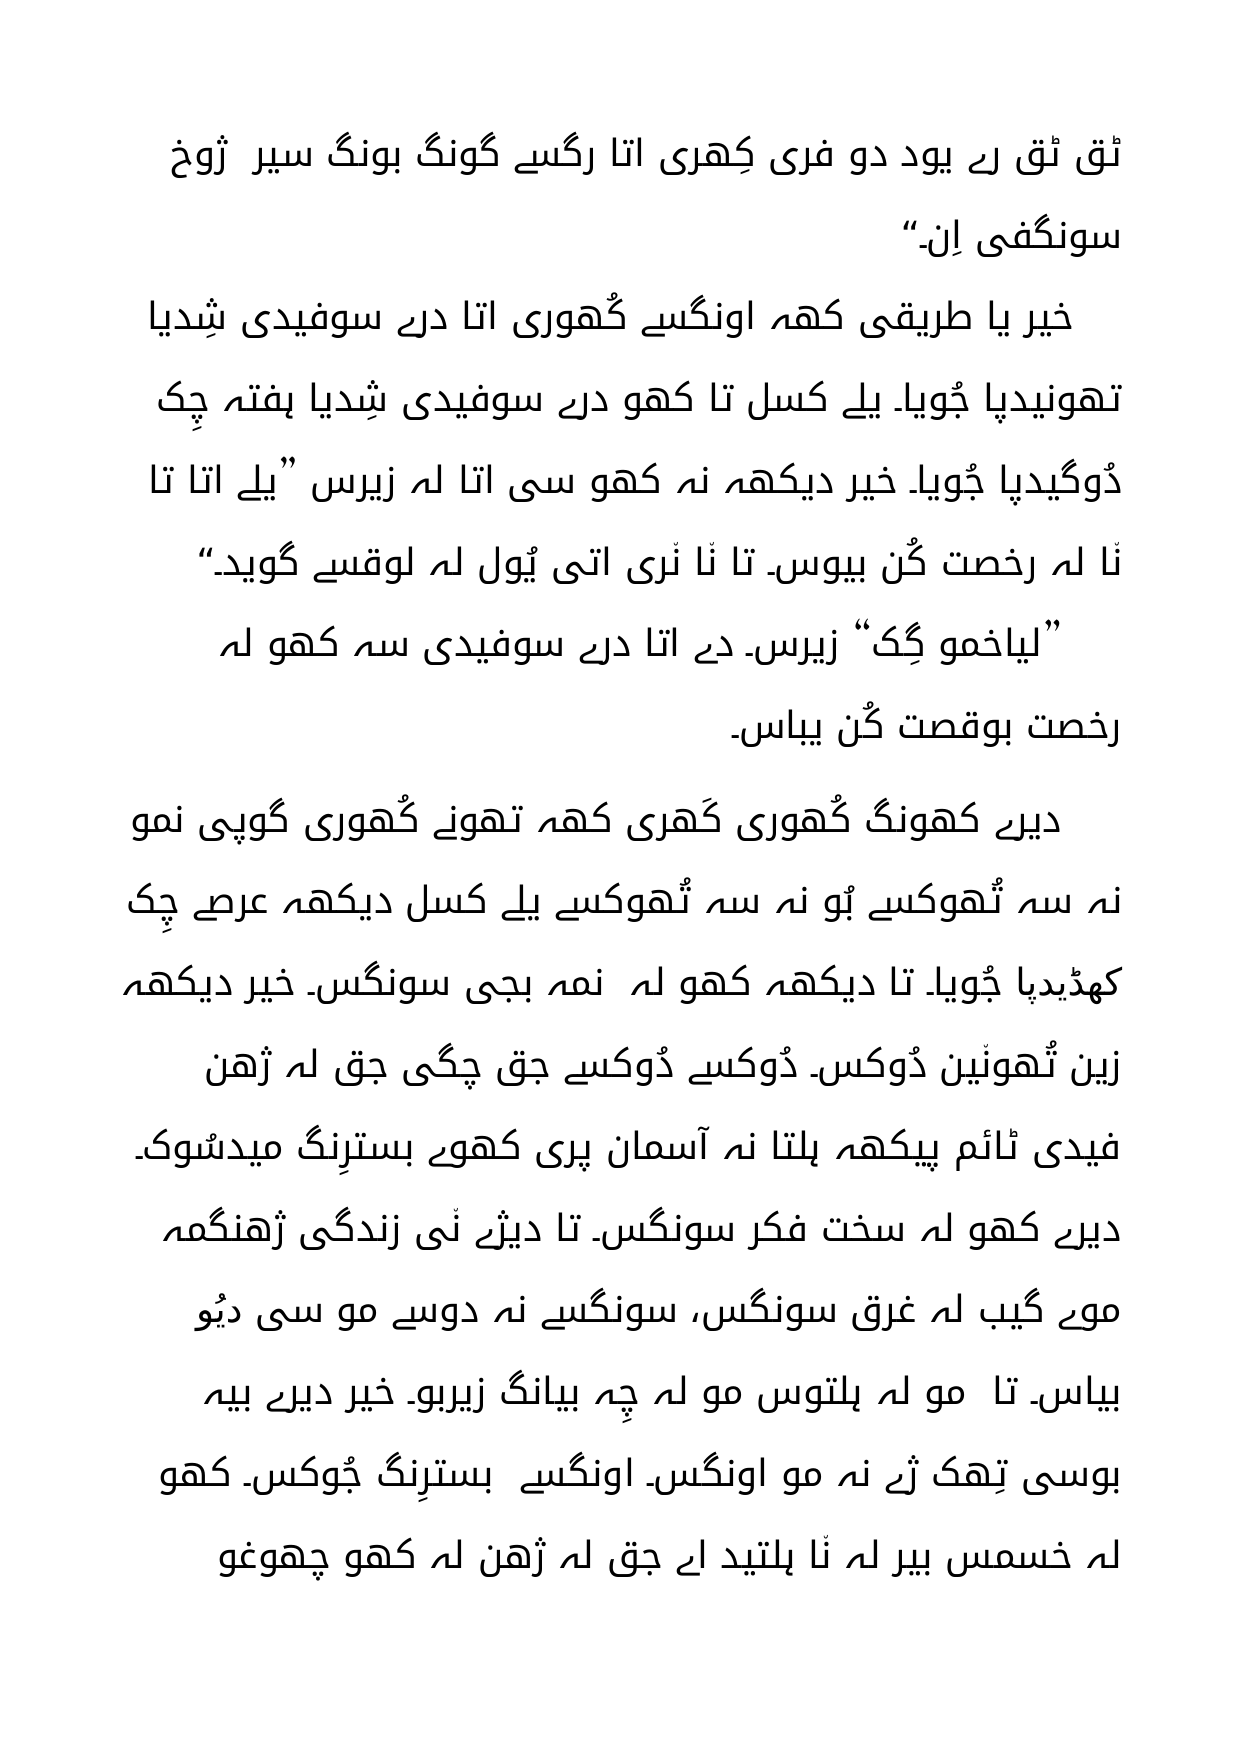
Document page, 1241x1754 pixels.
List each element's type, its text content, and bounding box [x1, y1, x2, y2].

text ٹق ٹق رے یود دو فری کِھری اتا رگسے گونگ بونگ سیر ژوخ سونگفی اِن۔“ [118, 118, 1122, 271]
text خیر یا طریقی کھہ اونگسے کُھوری اتا درے سوفیدی شِدیا تھونیدپا جُویا۔ یلے کسل تا کھو درے سوفیدی شِدیا ہفتہ چِک دُوگیدپا جُویا۔ خیر دیکھہ نہ کھو سی اتا لہ زیرس ”یلے اتا تا ن٘ا لہ رخصت کُن بیوس۔ تا ن٘ا ن٘ری اتی یُول لہ لوقسے گوید۔“ [118, 282, 1122, 598]
text دیرے کھونگ کُھوری کَھری کھہ تھونے کُھوری گوپی نمو نہ سہ تُھوکسے بُو نہ سہ تُھوکسے یلے کسل دیکھہ عرصے چِک کھڈیدپا جُویا۔ تا دیکھہ کھو لہ نمہ بجی سونگس۔ خیر دیکھہ زین تُھون٘ین دُوکس۔ دُوکسے دُوکسے جق چگی جق لہ ژھن فیدی ٹائم پیکھہ ہلتا نہ آسمان پری کھوے بسترِنگ میدسُوک۔ دیرے کھو لہ سخت فکر سونگس۔ تا دیژے ن٘ی زندگی ژھنگمہ موے گیب لہ غرق سونگس، سونگسے نہ دوسے مو سی دیُو بیاس۔ تا مو لہ ہلتوس مو لہ چِہ بیانگ زیربو۔ خیر دیرے بیہ بوسی تِھک ژے نہ مو اونگس۔ اونگسے بسترِنگ جُوکس۔ کھو لہ خسمس بیر لہ ن٘ا ہلتید اے جق لہ ژھن لہ کھو چھوغو [118, 784, 1122, 1591]
text ”لیاخمو گِک“ زیرس۔ دے اتا درے سوفیدی سہ کھو لہ رخصت بوقصت کُن یباس۔ [118, 609, 1122, 762]
